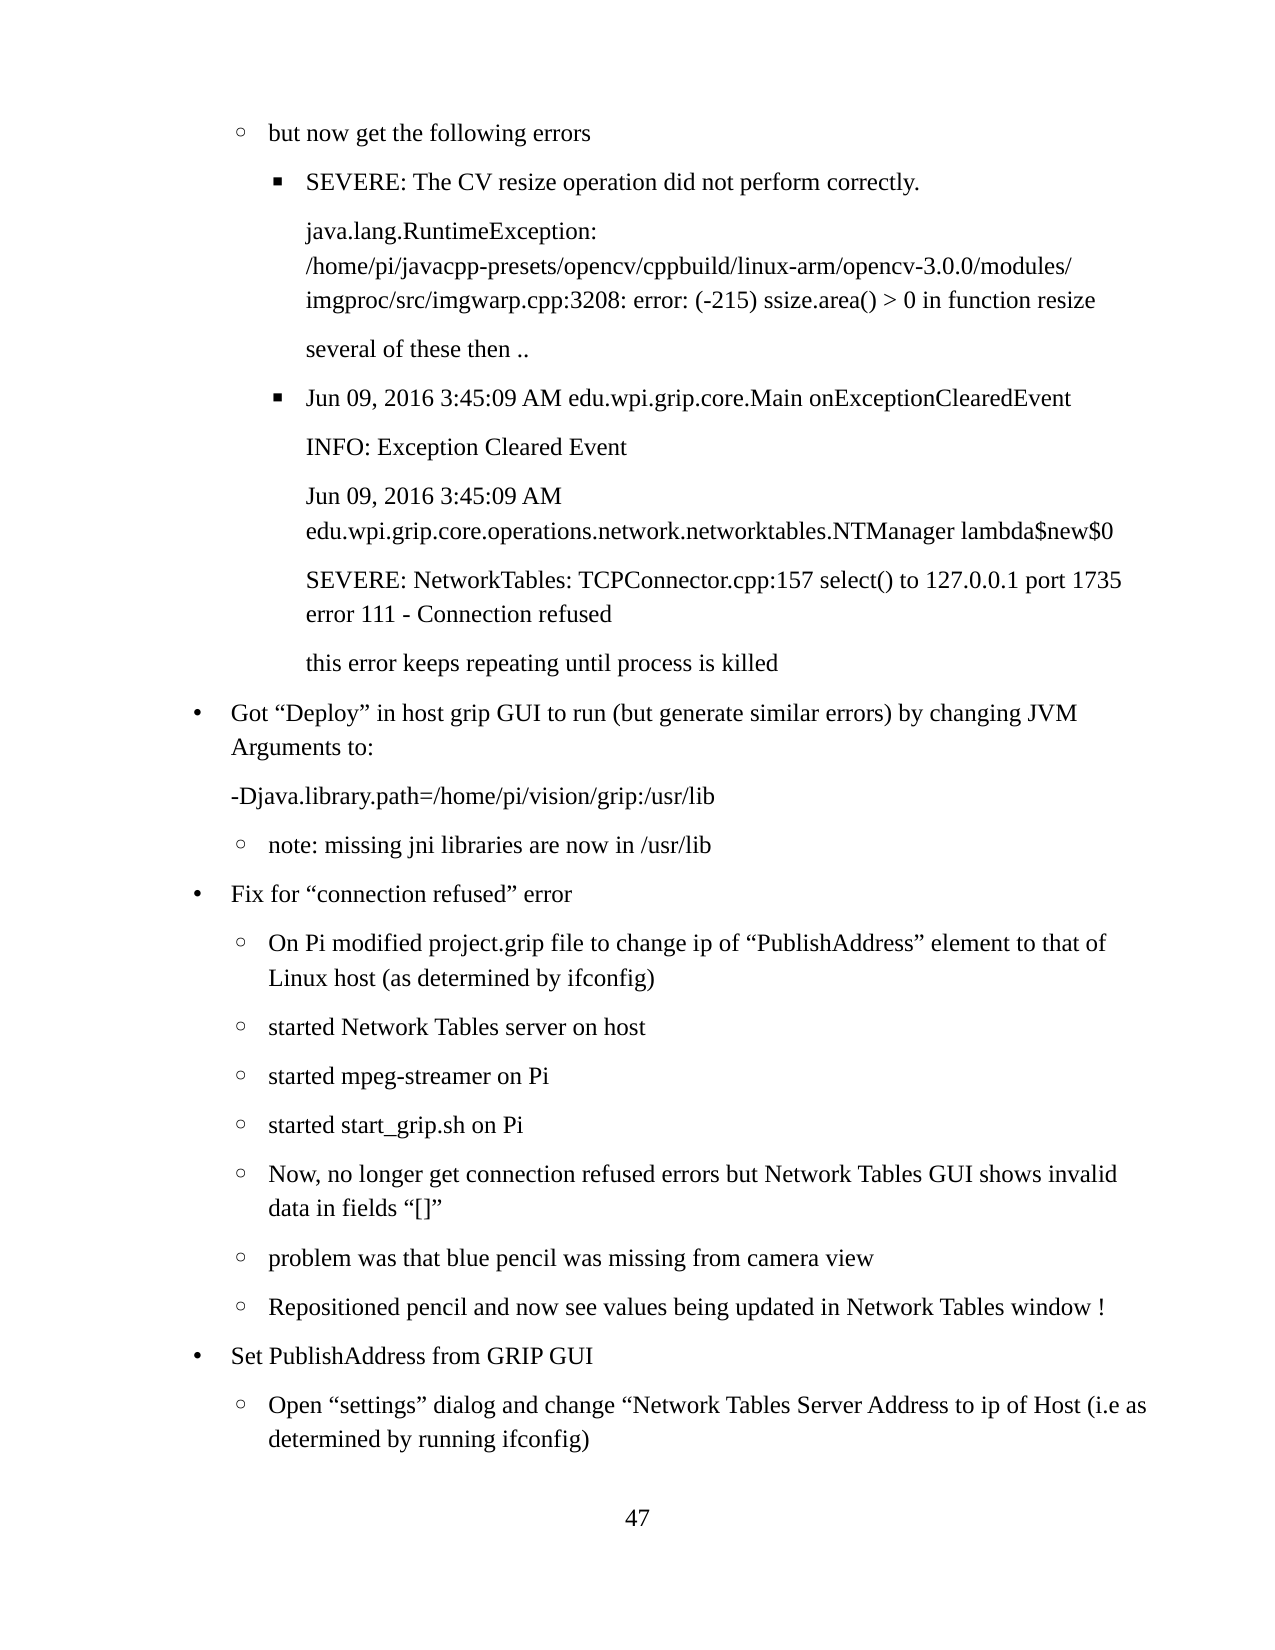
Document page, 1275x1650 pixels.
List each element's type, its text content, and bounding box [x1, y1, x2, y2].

list SEVERE: The CV resize operation did not perform correctly. [268, 167, 1157, 196]
list but now get the following errors [231, 118, 1157, 147]
list Jun 09, 2016 3:45:09 AM edu.wpi.grip.core.operations.network.networktables.NTManager lambda$new$0 [268, 481, 1157, 545]
list java.lang.RuntimeException: /home/pi/javacpp-presets/opencv/cppbuild/linux-arm/opencv-3.0.0/modules/imgproc/src/imgwarp.cpp:3208: error: (-215) ssize.area() > 0 in function resize [268, 216, 1157, 314]
list problem was that blue pencil was missing from camera view [231, 1243, 1157, 1271]
list Fix for “connection refused” error [193, 879, 1157, 908]
list note: missing jni libraries are now in /usr/lib [231, 830, 1157, 859]
list Repositioned pencil and now see values being updated in Network Tables window ! [231, 1292, 1157, 1320]
list Got “Deploy” in host grip GUI to run (but generate similar errors) by changing JVM Arguments to: [193, 698, 1157, 761]
list Jun 09, 2016 3:45:09 AM edu.wpi.grip.core.Main onExceptionClearedEvent [268, 383, 1157, 412]
list started mpeg-streamer on Pi [231, 1061, 1157, 1090]
list Open “settings” dialog and change “Network Tables Server Address to ip of Host (i.e as determined by running ifconfig) [231, 1390, 1157, 1453]
list started Network Tables server on host [231, 1012, 1157, 1041]
list On Pi modified project.grip file to change ip of “PublishAddress” element to that of Linux host (as determined by ifconfig) [231, 928, 1157, 992]
list Now, no longer get connection refused errors but Network Tables GUI shows invalid data in fields “[]” [231, 1159, 1157, 1222]
list this error keeps repeating until process is killed [268, 648, 1157, 677]
list INFO: Exception Cleared Event [268, 432, 1157, 461]
list Set PublishAddress from GRIP GUI [193, 1341, 1157, 1369]
list SEVERE: NetworkTables: TCPConnector.cpp:157 select() to 127.0.0.1 port 1735 error 111 - Connection refused [268, 565, 1157, 628]
list several of these then .. [268, 334, 1157, 363]
list started start_grip.sh on Pi [231, 1110, 1157, 1139]
list -Djava.library.path=/home/pi/vision/grip:/usr/lib [193, 781, 1157, 810]
